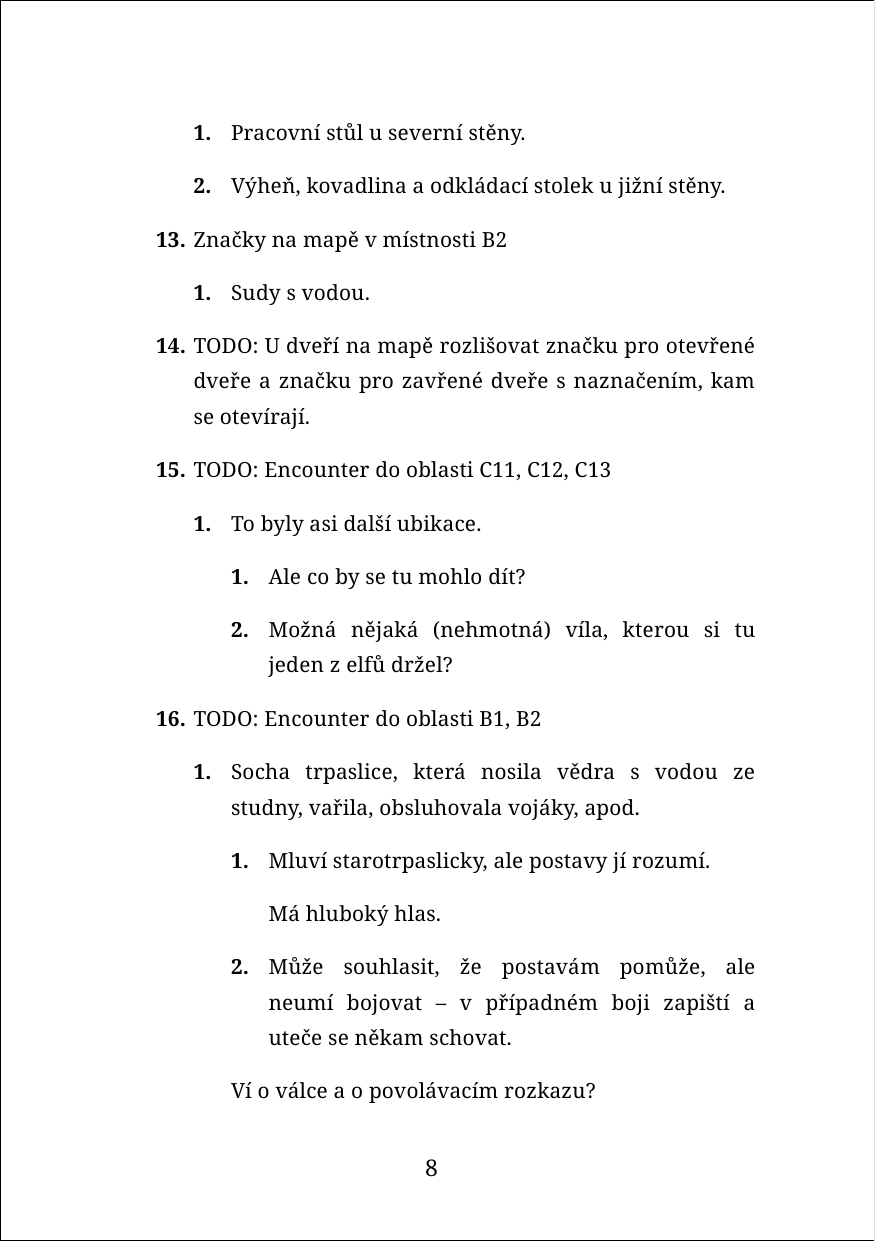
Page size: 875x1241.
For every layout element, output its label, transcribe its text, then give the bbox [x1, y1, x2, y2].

list Může souhlasit, že postavám pomůže, ale neumí bojovat – v případném boji zapiští a uteče se někam schovat. [231, 952, 756, 1052]
list Ví o válce a o povolávacím rozkazu? [193, 1077, 756, 1105]
list TODO: Encounter do oblasti B1, B2 [156, 704, 756, 732]
list Možná nějaká (nehmotná) víla, kterou si tu jeden z elfů držel? [231, 615, 756, 679]
list Výheň, kovadlina a odkládací stolek u jižní stěny. [193, 171, 756, 200]
list Značky na mapě v místnosti B2 [156, 225, 756, 253]
list TODO: Encounter do oblasti C11, C12, C13 [156, 455, 756, 484]
list Má hluboký hlas. [231, 899, 756, 927]
list Mluví starotrpaslicky, ale postavy jí rozumí. [231, 846, 756, 874]
list Pracovní stůl u severní stěny. [193, 118, 756, 147]
list Ale co by se tu mohlo dít? [231, 562, 756, 590]
list TODO: U dveří na mapě rozlišovat značku pro otevřené dveře a značku pro zavřené dveře s naznačením, kam se otevírají. [156, 331, 756, 431]
list To byly asi další ubikace. [193, 509, 756, 537]
list Socha trpaslice, která nosila vědra s vodou ze studny, vařila, obsluhovala vojáky, apod. [193, 757, 756, 821]
list Sudy s vodou. [193, 278, 756, 306]
